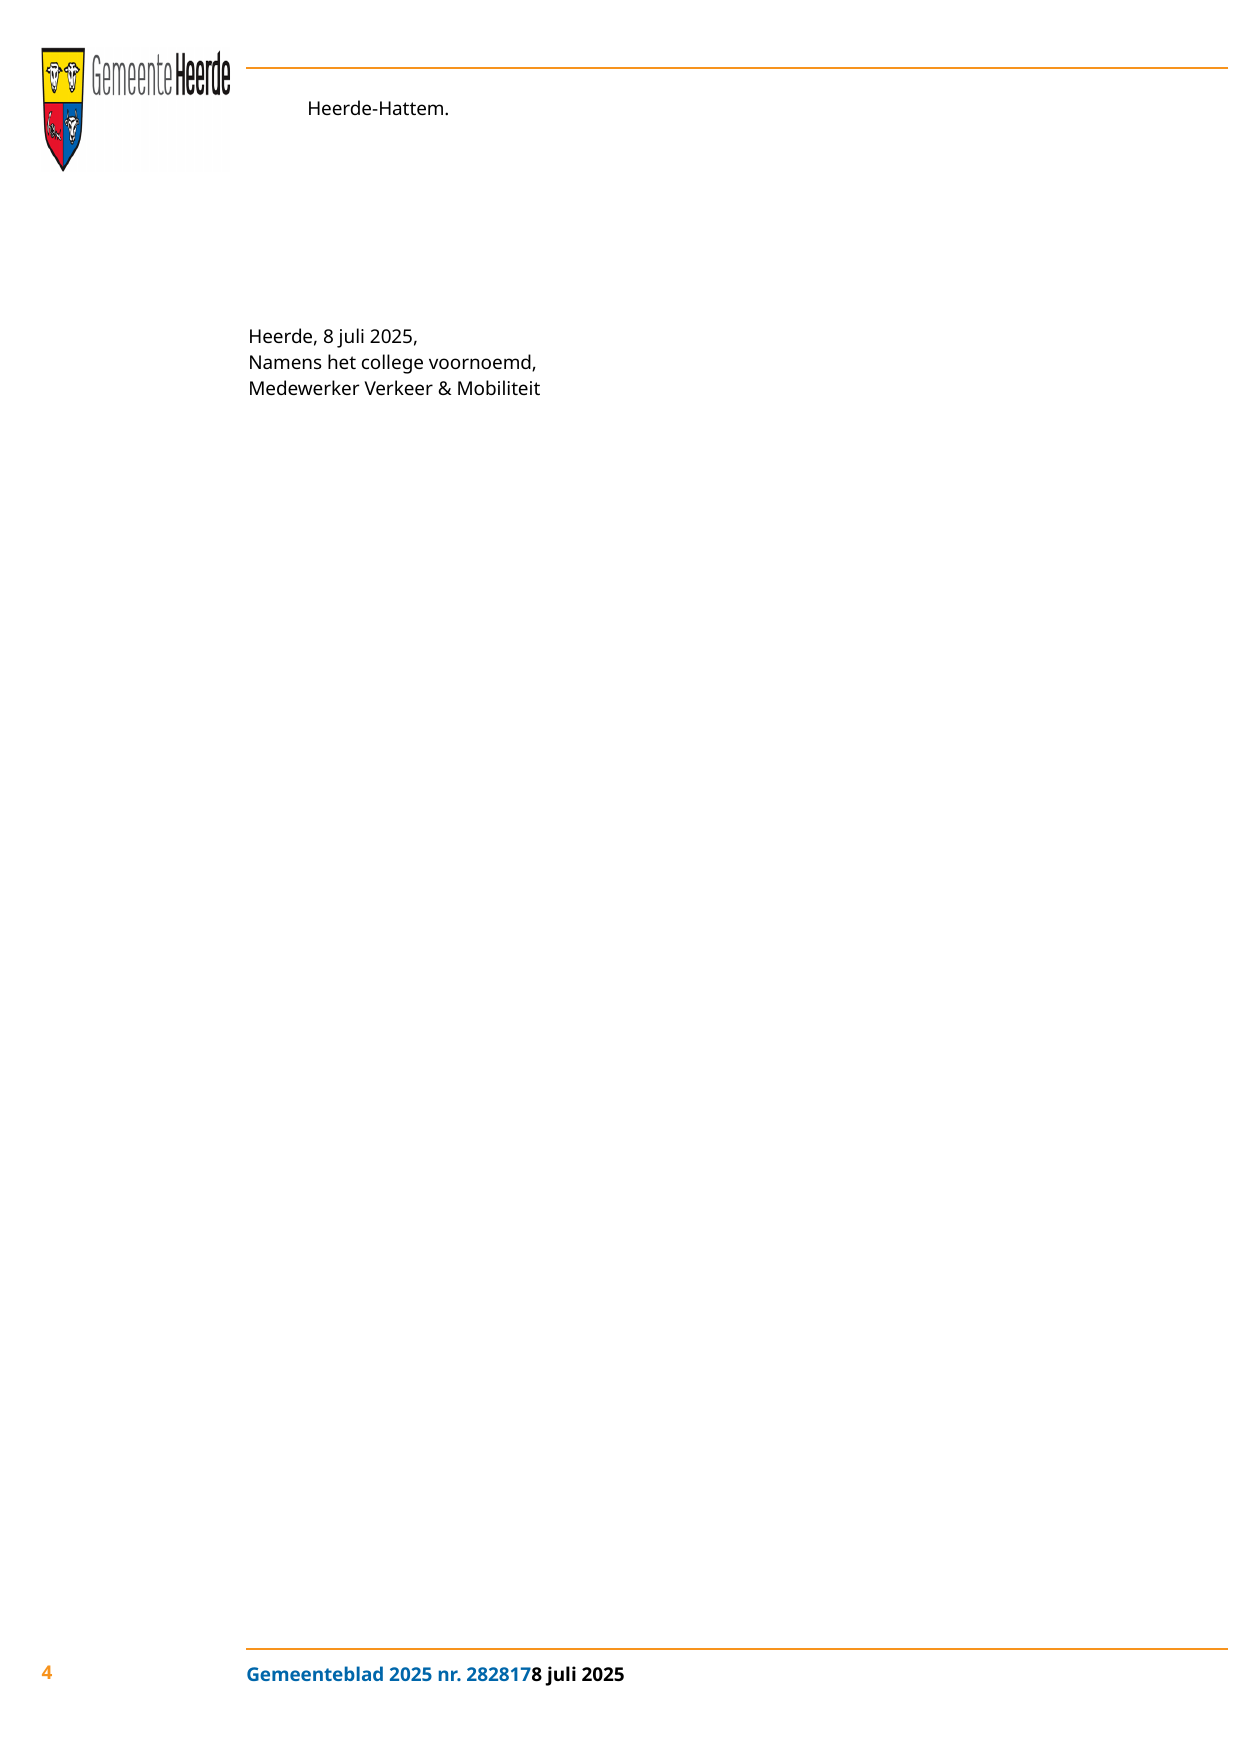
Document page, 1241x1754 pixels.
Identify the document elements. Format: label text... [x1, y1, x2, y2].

text Heerde, 8 juli 2025, [248, 323, 1152, 349]
list Heerde-Hattem. [248, 95, 1152, 121]
text Medewerker Verkeer & Mobiliteit [248, 375, 1152, 401]
text Namens het college voornoemd, [248, 349, 1152, 375]
picture [41, 47, 231, 172]
